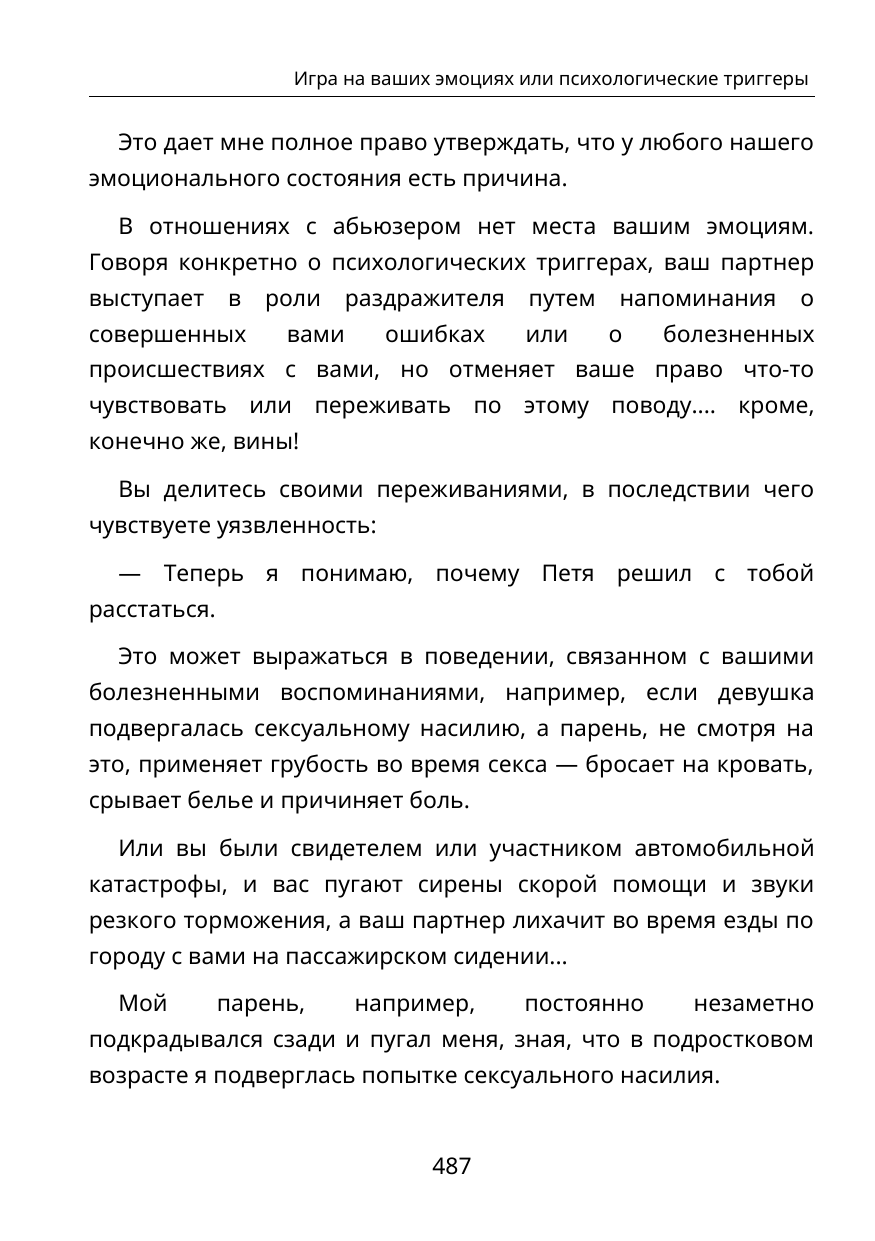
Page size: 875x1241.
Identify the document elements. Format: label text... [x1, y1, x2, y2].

text Это дает мне полное право утверждать, что у любого нашего эмоционального состояния есть причина. [88, 126, 815, 193]
text Мой парень, например, постоянно незаметно подкрадывался сзади и пугал меня, зная, что в подростковом возрасте я подверглась попытке сексуального насилия. [88, 987, 815, 1090]
text В отношениях с абьюзером нет места вашим эмоциям. Говоря конкретно о психологических триггерах, ваш партнер выступает в роли раздражителя путем напоминания о совершенных вами ошибках или о болезненных происшествиях с вами, но отменяет ваше право что-то чувствовать или переживать по этому поводу.... кроме, конечно же, вины! [88, 210, 815, 457]
text Это может выражаться в поведении, связанном с вашими болезненными воспоминаниями, например, если девушка подвергалась сексуальному насилию, а парень, не смотря на это, применяет грубость во время секса — бросает на кровать, срывает белье и причиняет боль. [88, 640, 815, 815]
text Вы делитесь своими переживаниями, в последствии чего чувствуете уязвленность: [88, 473, 815, 540]
list Теперь я понимаю, почему Петя решил с тобой расстаться. [88, 557, 815, 624]
text Или вы были свидетелем или участником автомобильной катастрофы, и вас пугают сирены скорой помощи и звуки резкого торможения, а ваш партнер лихачит во время езды по городу с вами на пассажирском сидении... [88, 832, 815, 971]
